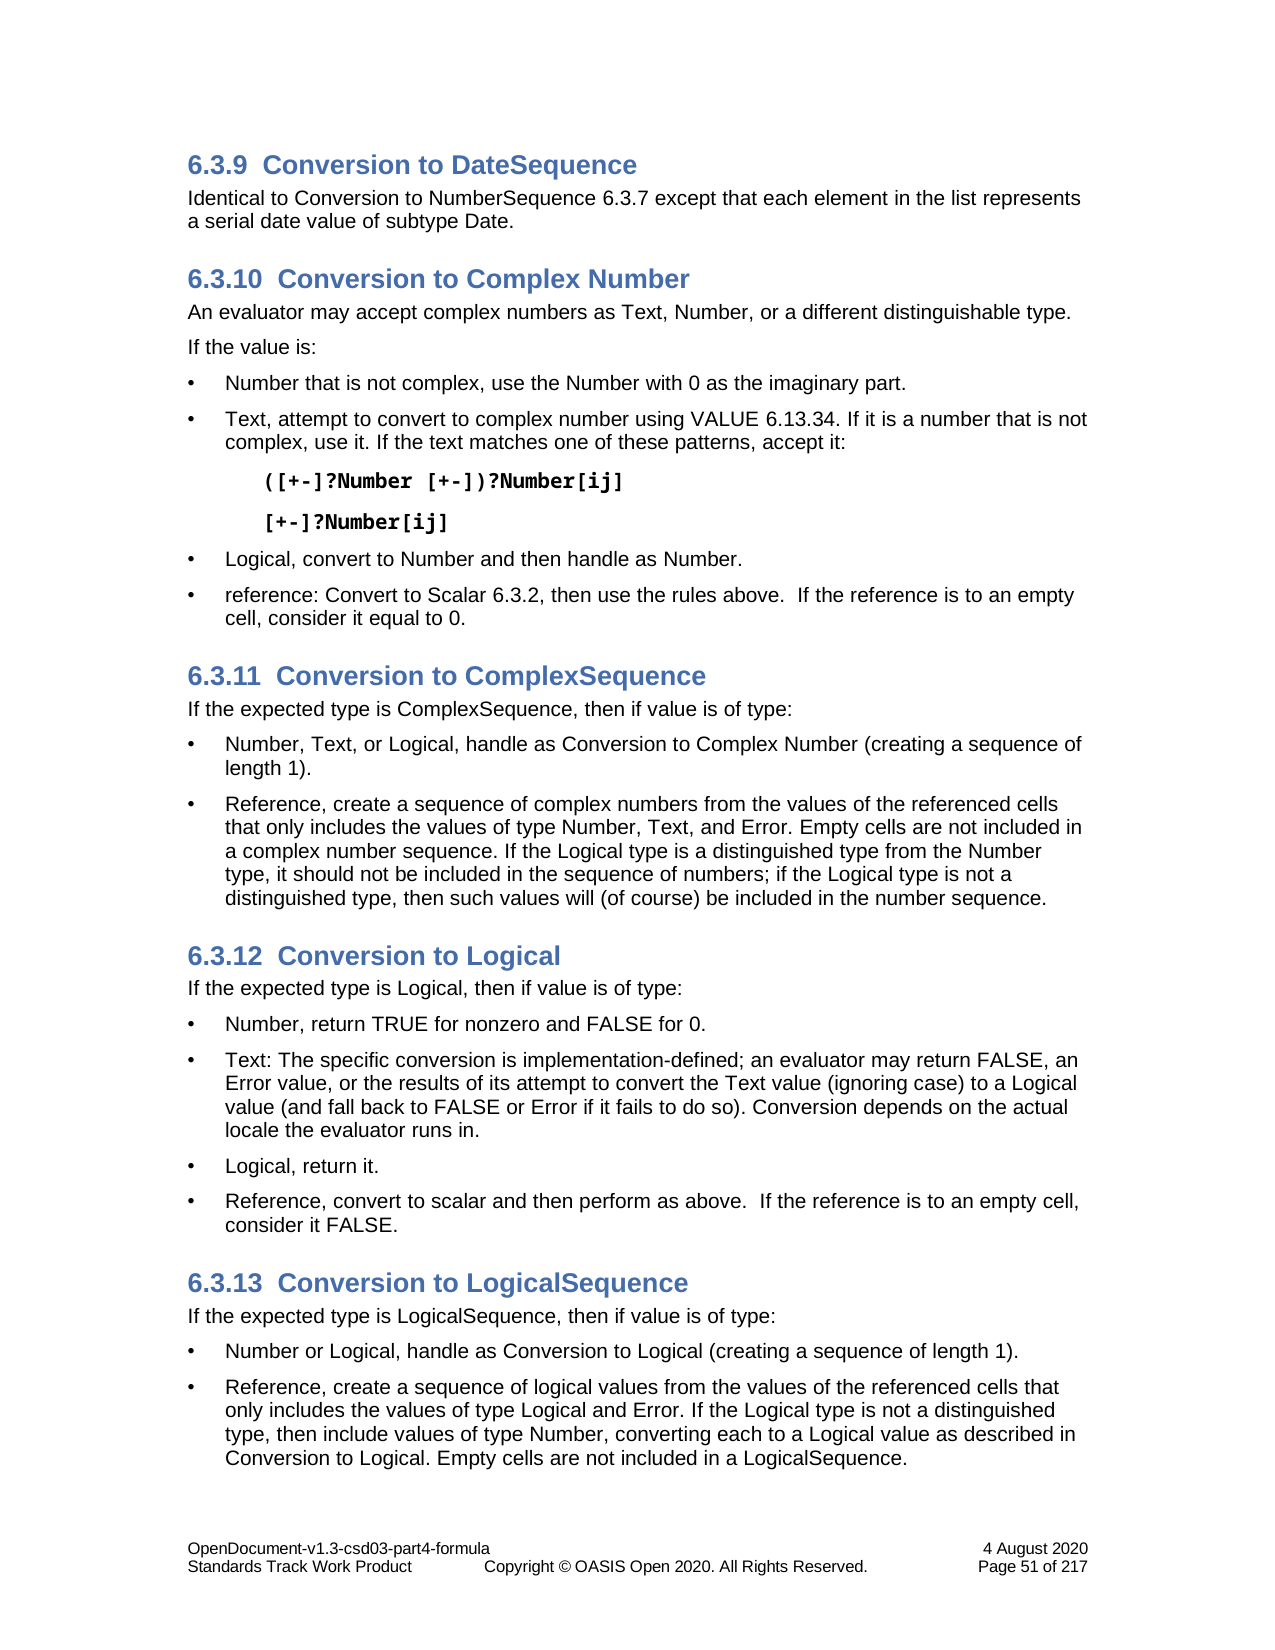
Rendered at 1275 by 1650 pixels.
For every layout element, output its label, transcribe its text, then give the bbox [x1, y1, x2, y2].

list Number that is not complex, use the Number with 0 as the imaginary part. [187, 371, 1088, 395]
text If the value is: [187, 336, 1088, 359]
list Text: The specific conversion is implementation-defined; an evaluator may return FALSE, an Error value, or the results of its attempt to convert the Text value (ignoring case) to a Logical value (and fall back to FALSE or Error if it fails to do so). Conversion depends on the actual locale the evaluator runs in. [187, 1048, 1088, 1142]
list Reference, create a sequence of logical values from the values of the referenced cells that only includes the values of type Logical and Error. If the Logical type is not a distinguished type, then include values of type Number, converting each to a Logical value as described in Conversion to Logical. Empty cells are not included in a LogicalSequence. [187, 1375, 1088, 1469]
list Logical, convert to Number and then handle as Number. [187, 547, 1088, 571]
list Reference, convert to scalar and then perform as above. If the reference is to an empty cell, consider it FALSE. [187, 1190, 1088, 1237]
subtitle Conversion to Complex Number [187, 264, 1088, 294]
list Reference, create a sequence of complex numbers from the values of the referenced cells that only includes the values of type Number, Text, and Error. Empty cells are not included in a complex number sequence. If the Logical type is a distinguished type from the Number type, it should not be included in the sequence of numbers; if the Logical type is not a distinguished type, then such values will (of course) be included in the number sequence. [187, 792, 1088, 910]
text Identical to Conversion to NumberSequence 6.3.7 except that each element in the list represents a serial date value of subtype Date. [187, 186, 1088, 233]
text An evaluator may accept complex numbers as Text, Number, or a different distinguishable type. [187, 300, 1088, 324]
text If the expected type is ComplexSequence, then if value is of type: [187, 697, 1088, 721]
list Number or Logical, handle as Conversion to Logical (creating a sequence of length 1). [187, 1340, 1088, 1363]
list reference: Convert to Scalar 6.3.2, then use the rules above. If the reference is to an empty cell, consider it equal to 0. [187, 583, 1088, 630]
list Number, Text, or Logical, handle as Conversion to Complex Number (creating a sequence of length 1). [187, 733, 1088, 780]
list Text, attempt to convert to complex number using VALUE 6.13.34. If it is a number that is not complex, use it. If the text matches one of these patterns, accept it: [187, 407, 1088, 454]
text ([+-]?Number [+-])?Number[ij] [187, 466, 1088, 495]
subtitle Conversion to Logical [187, 941, 1088, 971]
list Logical, return it. [187, 1154, 1088, 1178]
text If the expected type is LogicalSequence, then if value is of type: [187, 1304, 1088, 1328]
text If the expected type is Logical, then if value is of type: [187, 977, 1088, 1000]
text [+-]?Number[ij] [187, 507, 1088, 535]
subtitle Conversion to DateSequence [187, 150, 1088, 180]
subtitle Conversion to LogicalSequence [187, 1268, 1088, 1298]
subtitle Conversion to ComplexSequence [187, 661, 1088, 691]
list Number, return TRUE for nonzero and FALSE for 0. [187, 1012, 1088, 1036]
